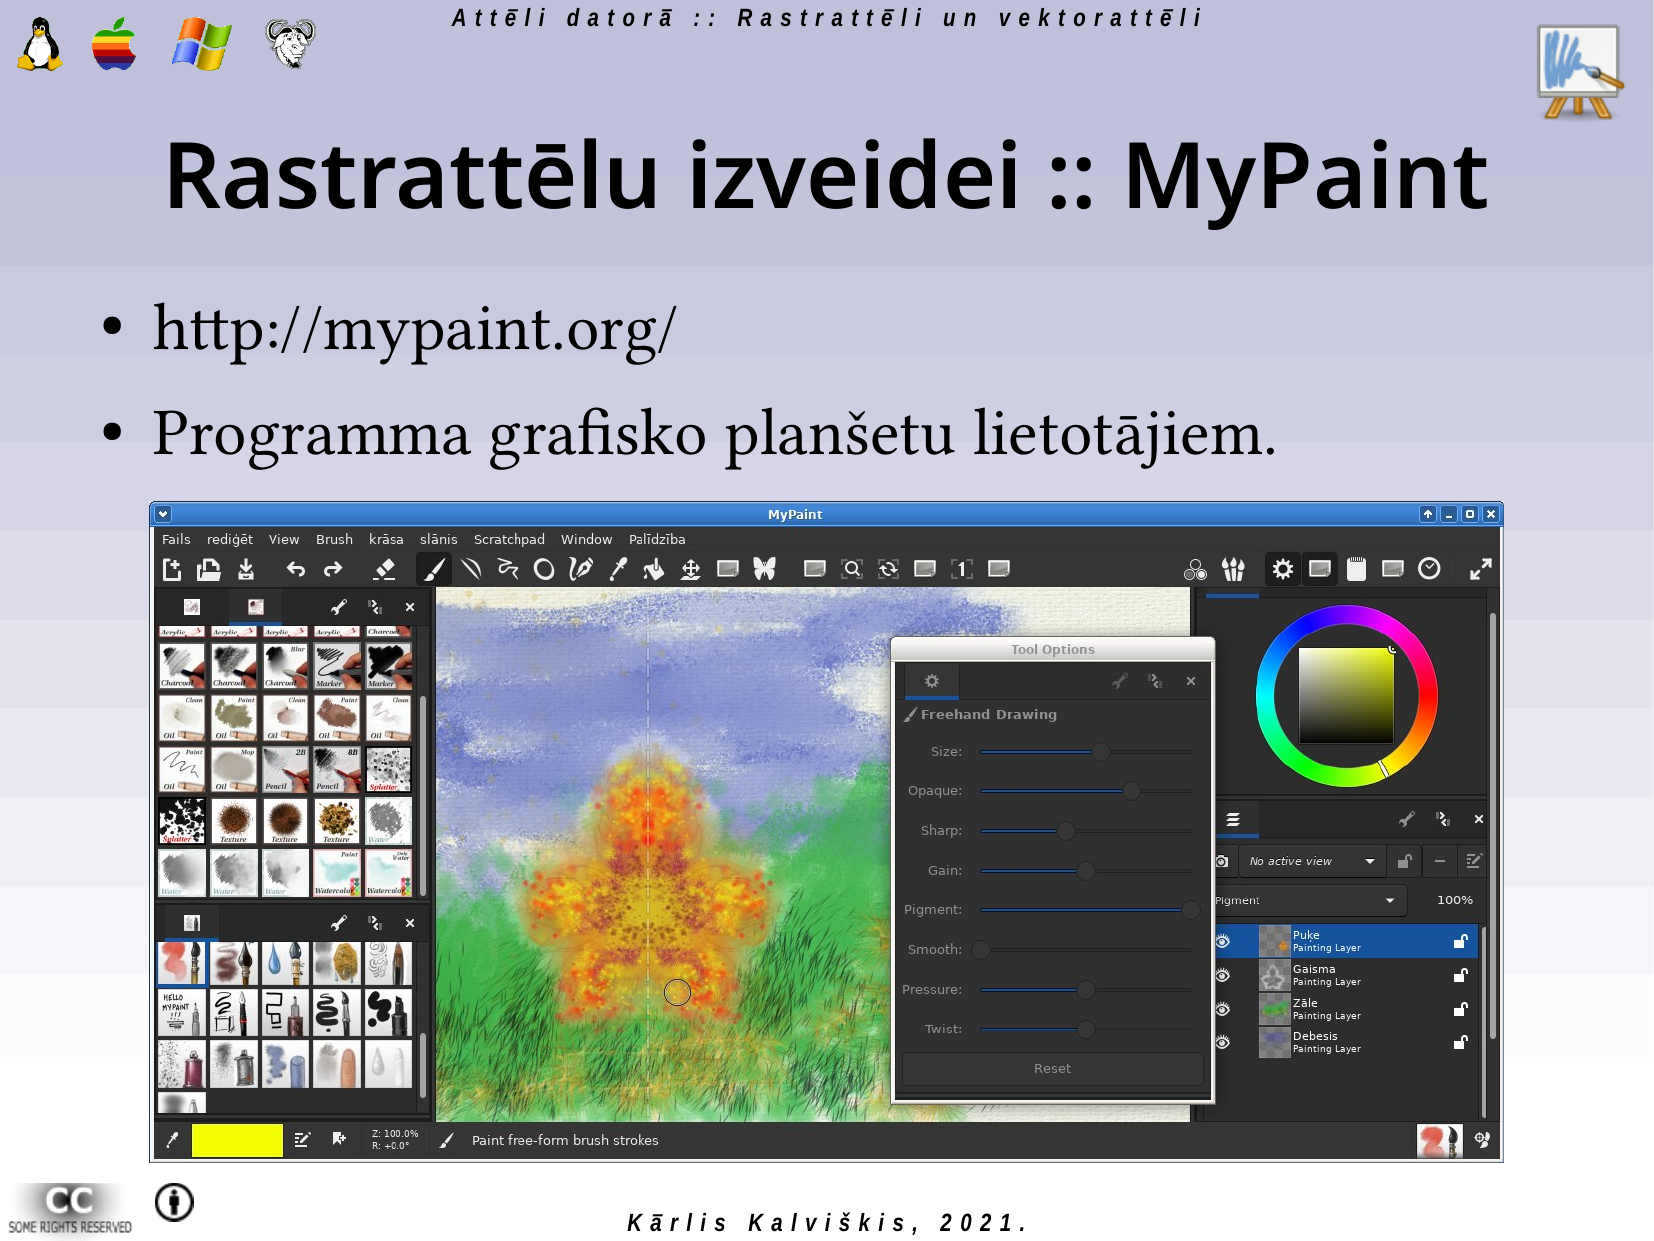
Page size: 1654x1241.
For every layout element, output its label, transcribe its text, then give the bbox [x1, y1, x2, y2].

title Rastrattēlu izveidei :: MyPaint [29, 49, 1625, 296]
picture [0, 0, 1654, 1241]
list http://mypaint.org/ Programma grafisko planšetu lietotājiem. [82, 289, 1571, 1113]
